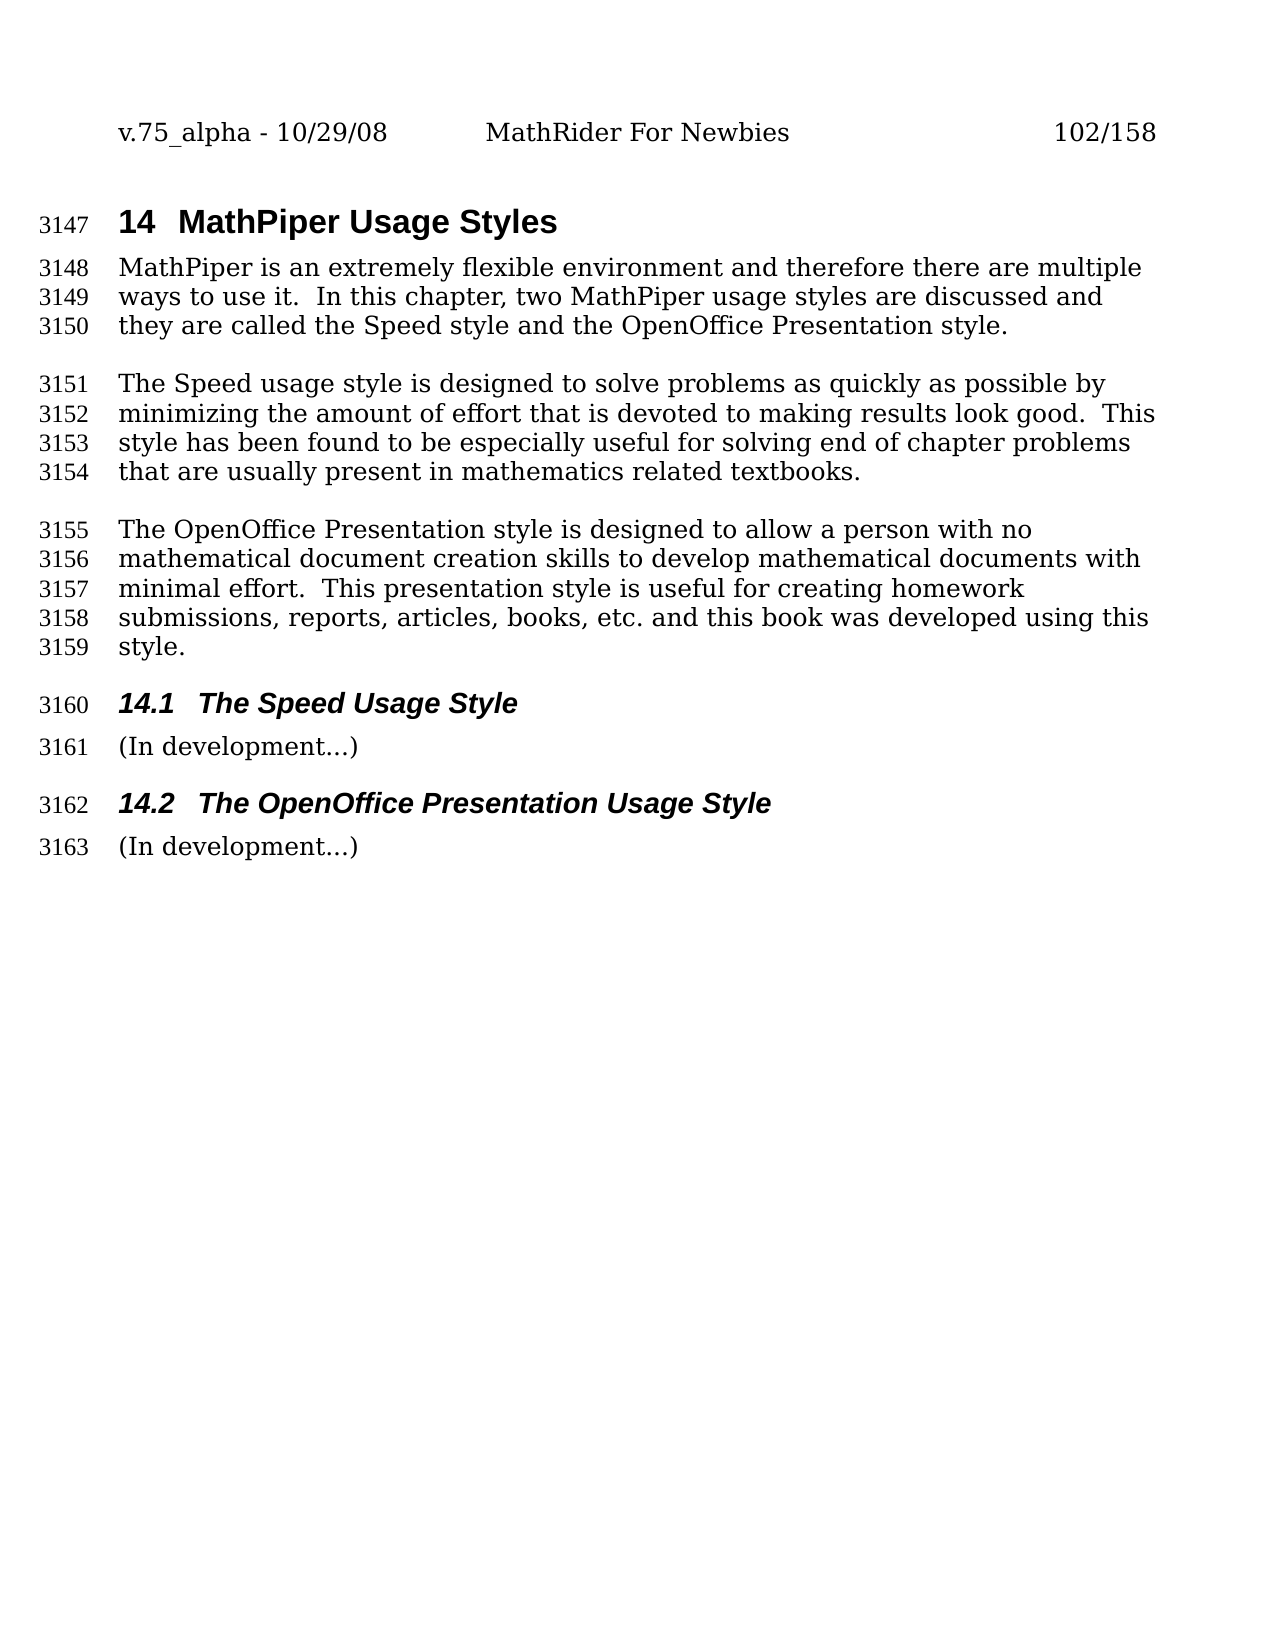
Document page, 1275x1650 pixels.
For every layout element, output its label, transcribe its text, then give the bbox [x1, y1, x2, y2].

text The Speed usage style is designed to solve problems as quickly as possible by minimizing the amount of effort that is devoted to making results look good. This style has been found to be especially useful for solving end of chapter problems that are usually present in mathematics related textbooks. [118, 369, 1157, 486]
subtitle The Speed Usage Style [118, 686, 1157, 720]
subtitle MathPiper Usage Styles [118, 202, 1157, 240]
text (In development...) [118, 832, 1157, 862]
text MathPiper is an extremely flexible environment and therefore there are multiple ways to use it. In this chapter, two MathPiper usage styles are discussed and they are called the Speed style and the OpenOffice Presentation style. [118, 253, 1157, 340]
text The OpenOffice Presentation style is designed to allow a person with no mathematical document creation skills to develop mathematical documents with minimal effort. This presentation style is useful for creating homework submissions, reports, articles, books, etc. and this book was developed using this style. [118, 515, 1157, 661]
text (In development...) [118, 732, 1157, 761]
subtitle The OpenOffice Presentation Usage Style [118, 786, 1157, 820]
